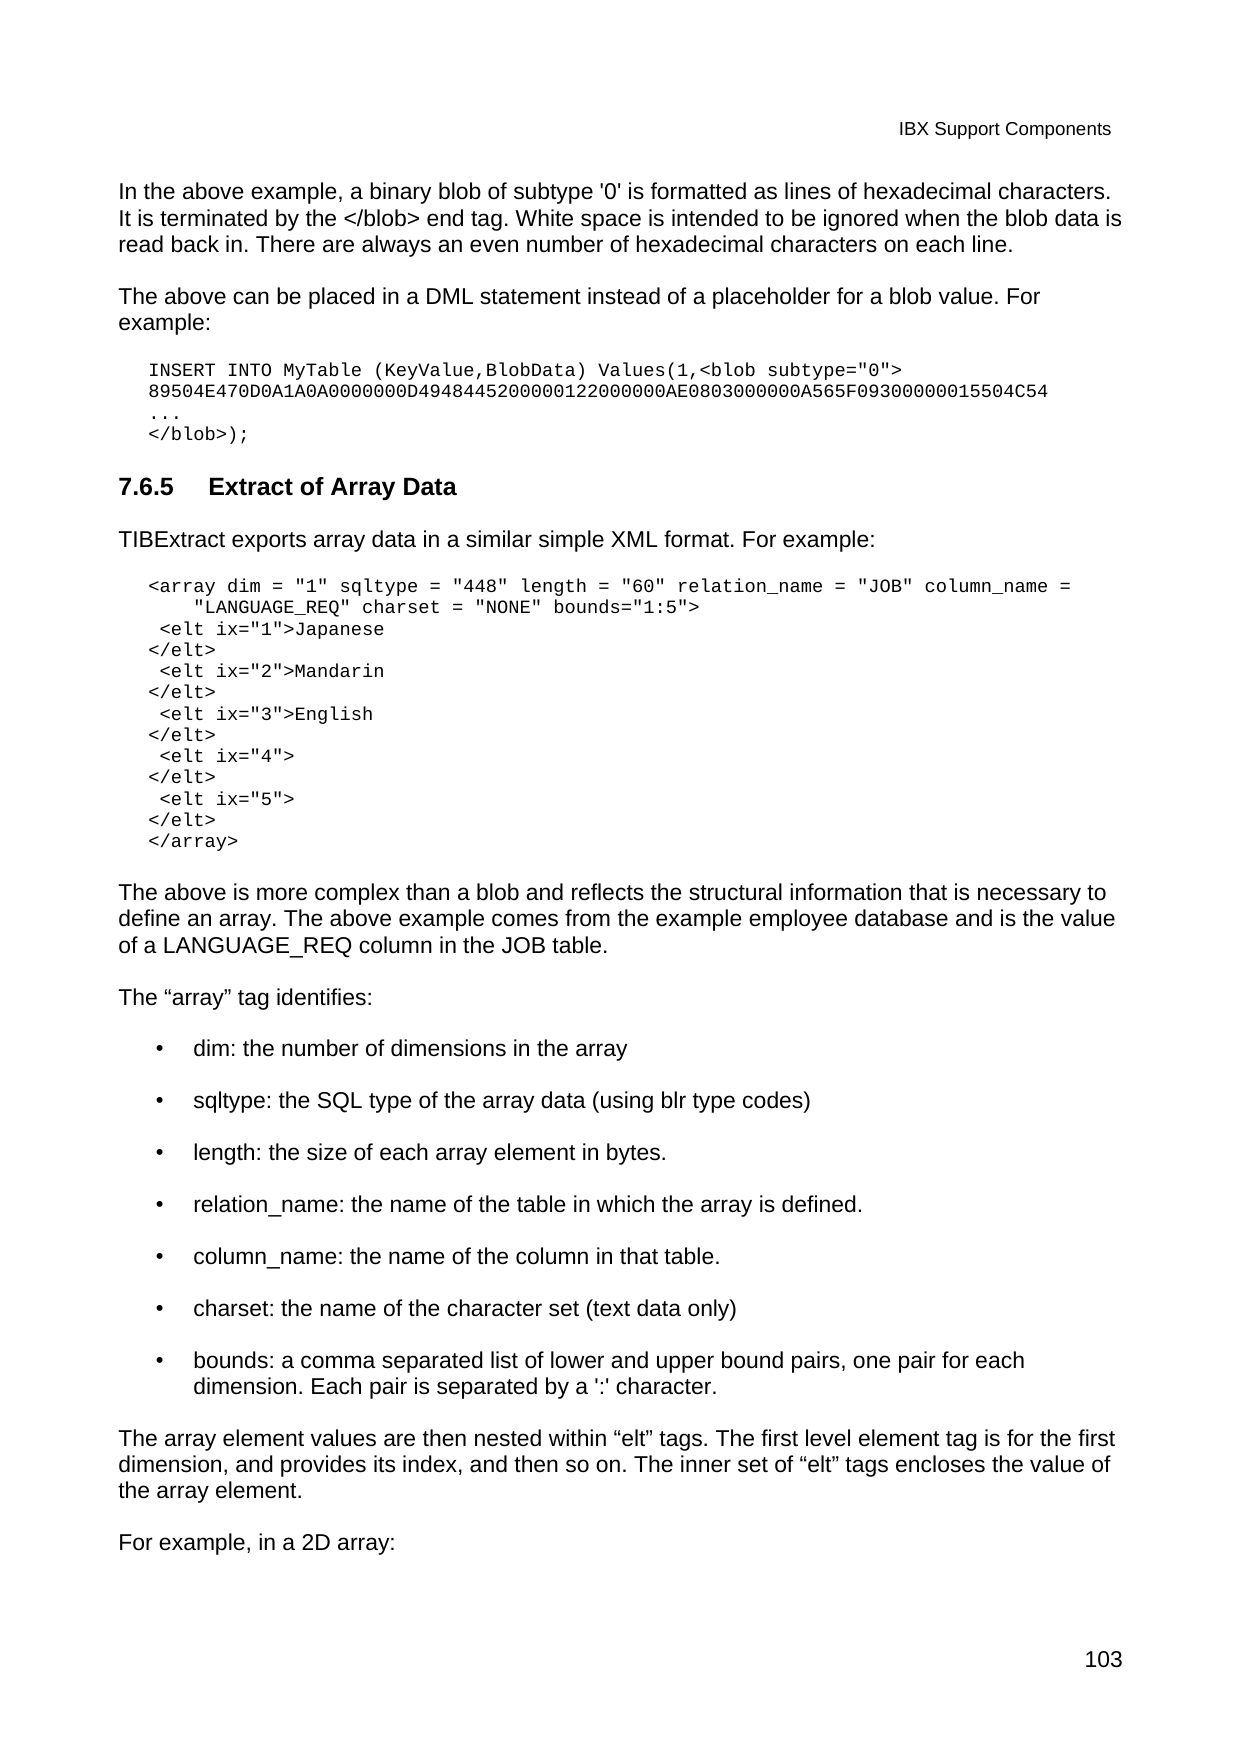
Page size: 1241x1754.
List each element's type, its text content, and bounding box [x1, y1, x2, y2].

text <elt ix="5"> [148, 789, 1122, 811]
list column_name: the name of the column in that table. [156, 1243, 1122, 1269]
text TIBExtract exports array data in a similar simple XML format. For example: [118, 526, 1122, 552]
text INSERT INTO MyTable (KeyValue,BlobData) Values(1,<blob subtype="0"> [148, 361, 1122, 382]
text </elt> [148, 768, 1122, 789]
text <elt ix="1">Japanese [148, 619, 1122, 641]
list sqltype: the SQL type of the array data (using blr type codes) [156, 1087, 1122, 1113]
text </elt> [148, 726, 1122, 747]
text In the above example, a binary blob of subtype '0' is formatted as lines of hexadecimal characters. It is terminated by the </blob> end tag. White space is intended to be ignored when the blob data is read back in. There are always an even number of hexadecimal characters on each line. [118, 178, 1122, 257]
text ... [148, 403, 1122, 425]
text <elt ix="2">Mandarin [148, 662, 1122, 683]
text The above is more complex than a blob and reflects the structural information that is necessary to define an array. The above example comes from the example employee database and is the value of a LANGUAGE_REQ column in the JOB table. [118, 879, 1122, 958]
text </elt> [148, 811, 1122, 832]
text </array> [148, 832, 1122, 853]
text The “array” tag identifies: [118, 983, 1122, 1010]
list relation_name: the name of the table in which the array is defined. [156, 1191, 1122, 1217]
text <elt ix="3">English [148, 704, 1122, 726]
subtitle Extract of Array Data [118, 471, 1122, 500]
list bounds: a comma separated list of lower and upper bound pairs, one pair for each dimension. Each pair is separated by a ':' character. [156, 1347, 1122, 1399]
text 89504E470D0A1A0A0000000D4948445200000122000000AE0803000000A565F09300000015504C54 [148, 382, 1122, 403]
text </blob>); [148, 425, 1122, 446]
list dim: the number of dimensions in the array [156, 1035, 1122, 1062]
text <array dim = "1" sqltype = "448" length = "60" relation_name = "JOB" column_name = "LANGUAGE_REQ" charset = "NONE" bounds="1:5"> [148, 577, 1122, 619]
text </elt> [148, 683, 1122, 704]
text </elt> [148, 641, 1122, 662]
text The above can be placed in a DML statement instead of a placeholder for a blob value. For example: [118, 283, 1122, 335]
list charset: the name of the character set (text data only) [156, 1295, 1122, 1321]
list length: the size of each array element in bytes. [156, 1139, 1122, 1165]
text The array element values are then nested within “elt” tags. The first level element tag is for the first dimension, and provides its index, and then so on. The inner set of “elt” tags encloses the value of the array element. [118, 1425, 1122, 1504]
text For example, in a 2D array: [118, 1529, 1122, 1556]
text <elt ix="4"> [148, 747, 1122, 768]
